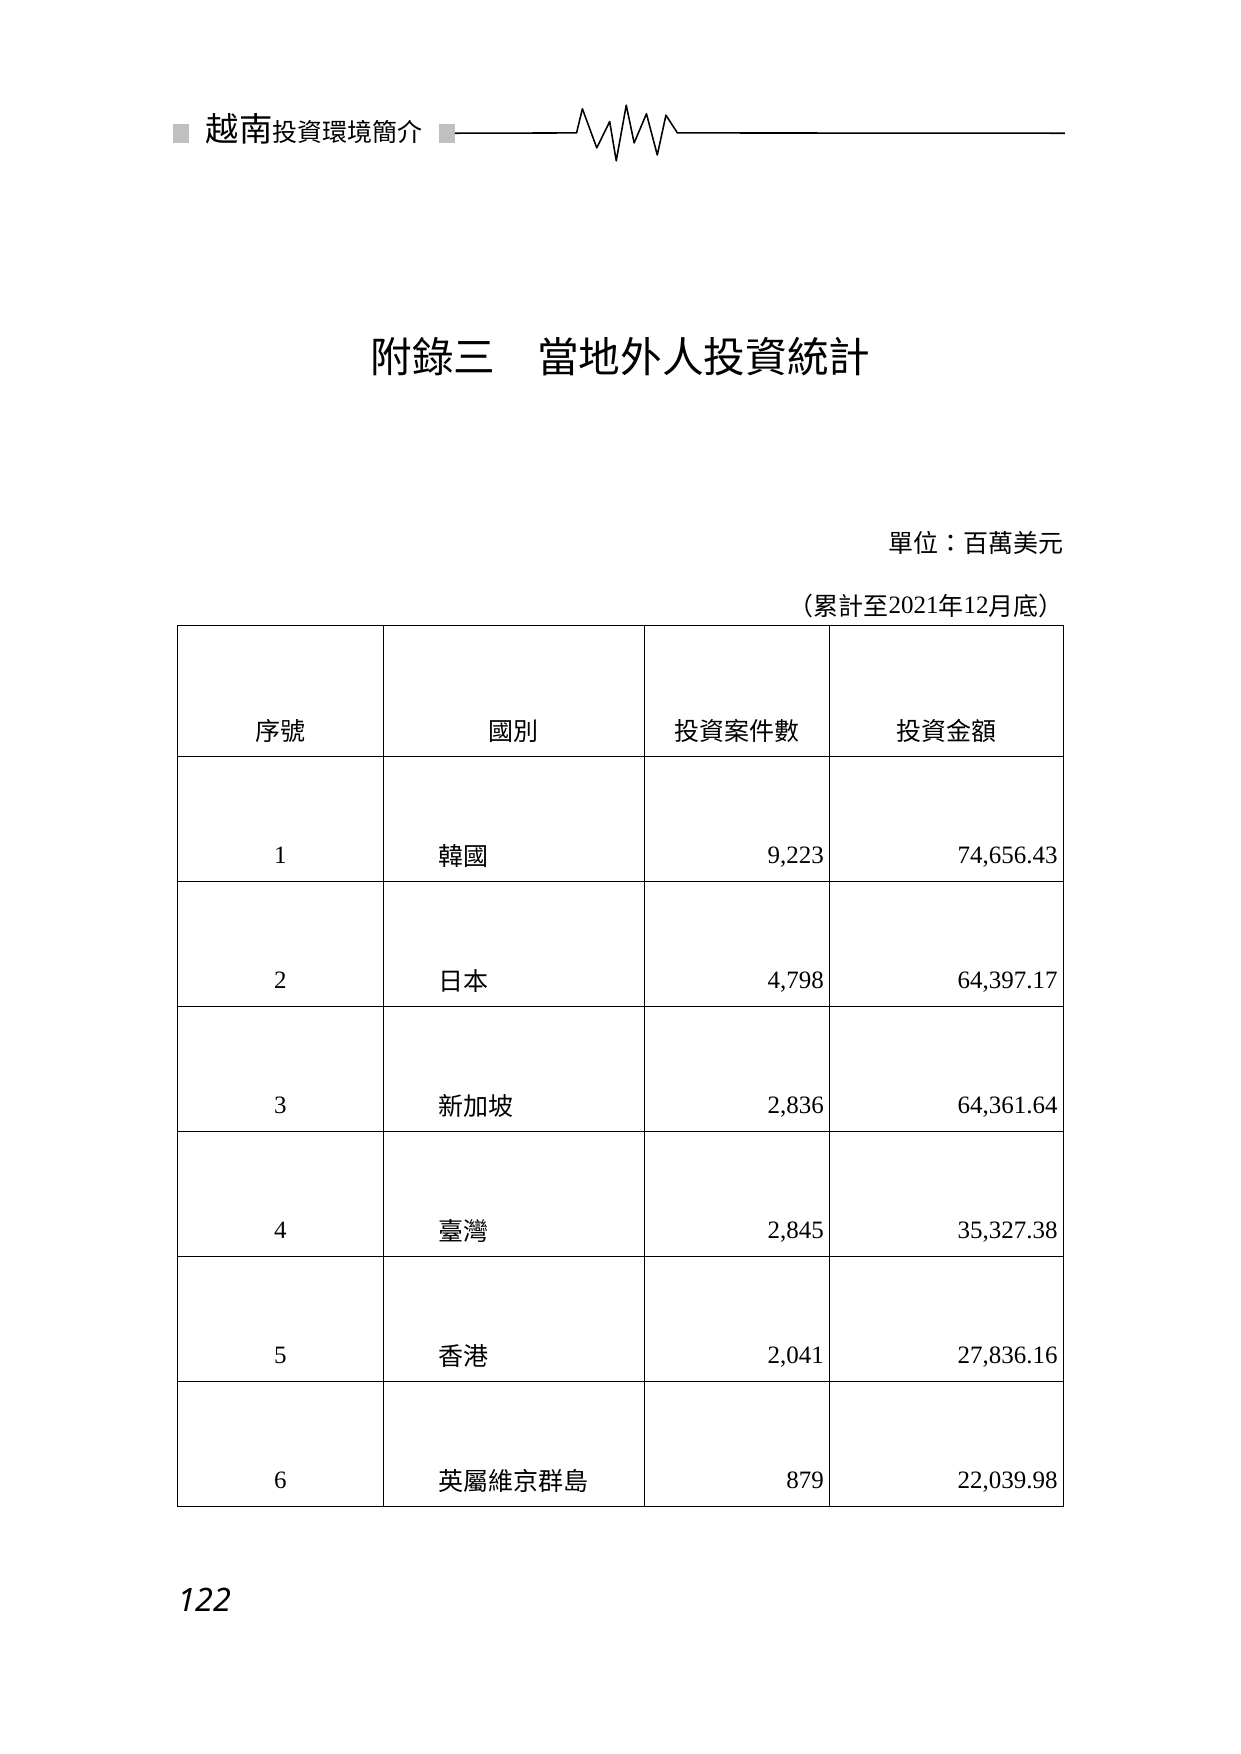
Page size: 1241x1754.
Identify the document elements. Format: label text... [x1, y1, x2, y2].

table_cell 英屬維京群島 [384, 1382, 644, 1506]
table_cell 2,836 [645, 1007, 829, 1131]
table_cell 9,223 [645, 757, 829, 881]
table_cell 臺灣 [384, 1132, 644, 1256]
table_header 投資金額 [830, 626, 1063, 756]
table_cell 新加坡 [384, 1007, 644, 1131]
table_cell 22,039.98 [830, 1382, 1063, 1506]
table_cell 日本 [384, 882, 644, 1006]
table_header 投資案件數 [645, 626, 829, 756]
text 單位：百萬美元 [177, 500, 1063, 563]
table_cell 64,397.17 [830, 882, 1063, 1006]
table_cell 3 [178, 1007, 383, 1131]
table_cell 韓國 [384, 757, 644, 881]
table_cell 64,361.64 [830, 1007, 1063, 1131]
table_cell 2,041 [645, 1257, 829, 1381]
table_cell 2 [178, 882, 383, 1006]
table_cell 香港 [384, 1257, 644, 1381]
table_cell 4,798 [645, 882, 829, 1006]
table_cell 6 [178, 1382, 383, 1506]
table_cell 1 [178, 757, 383, 881]
table_cell 4 [178, 1132, 383, 1256]
table_cell 879 [645, 1382, 829, 1506]
table_cell 35,327.38 [830, 1132, 1063, 1256]
table_cell 2,845 [645, 1132, 829, 1256]
text （累計至2021年12月底） [177, 563, 1063, 625]
table_cell 27,836.16 [830, 1257, 1063, 1381]
text 附錄三 當地外人投資統計 [177, 313, 1063, 375]
table_header 序號 [178, 626, 383, 756]
table_header 國別 [384, 626, 644, 756]
table_cell 5 [178, 1257, 383, 1381]
table_cell 74,656.43 [830, 757, 1063, 881]
